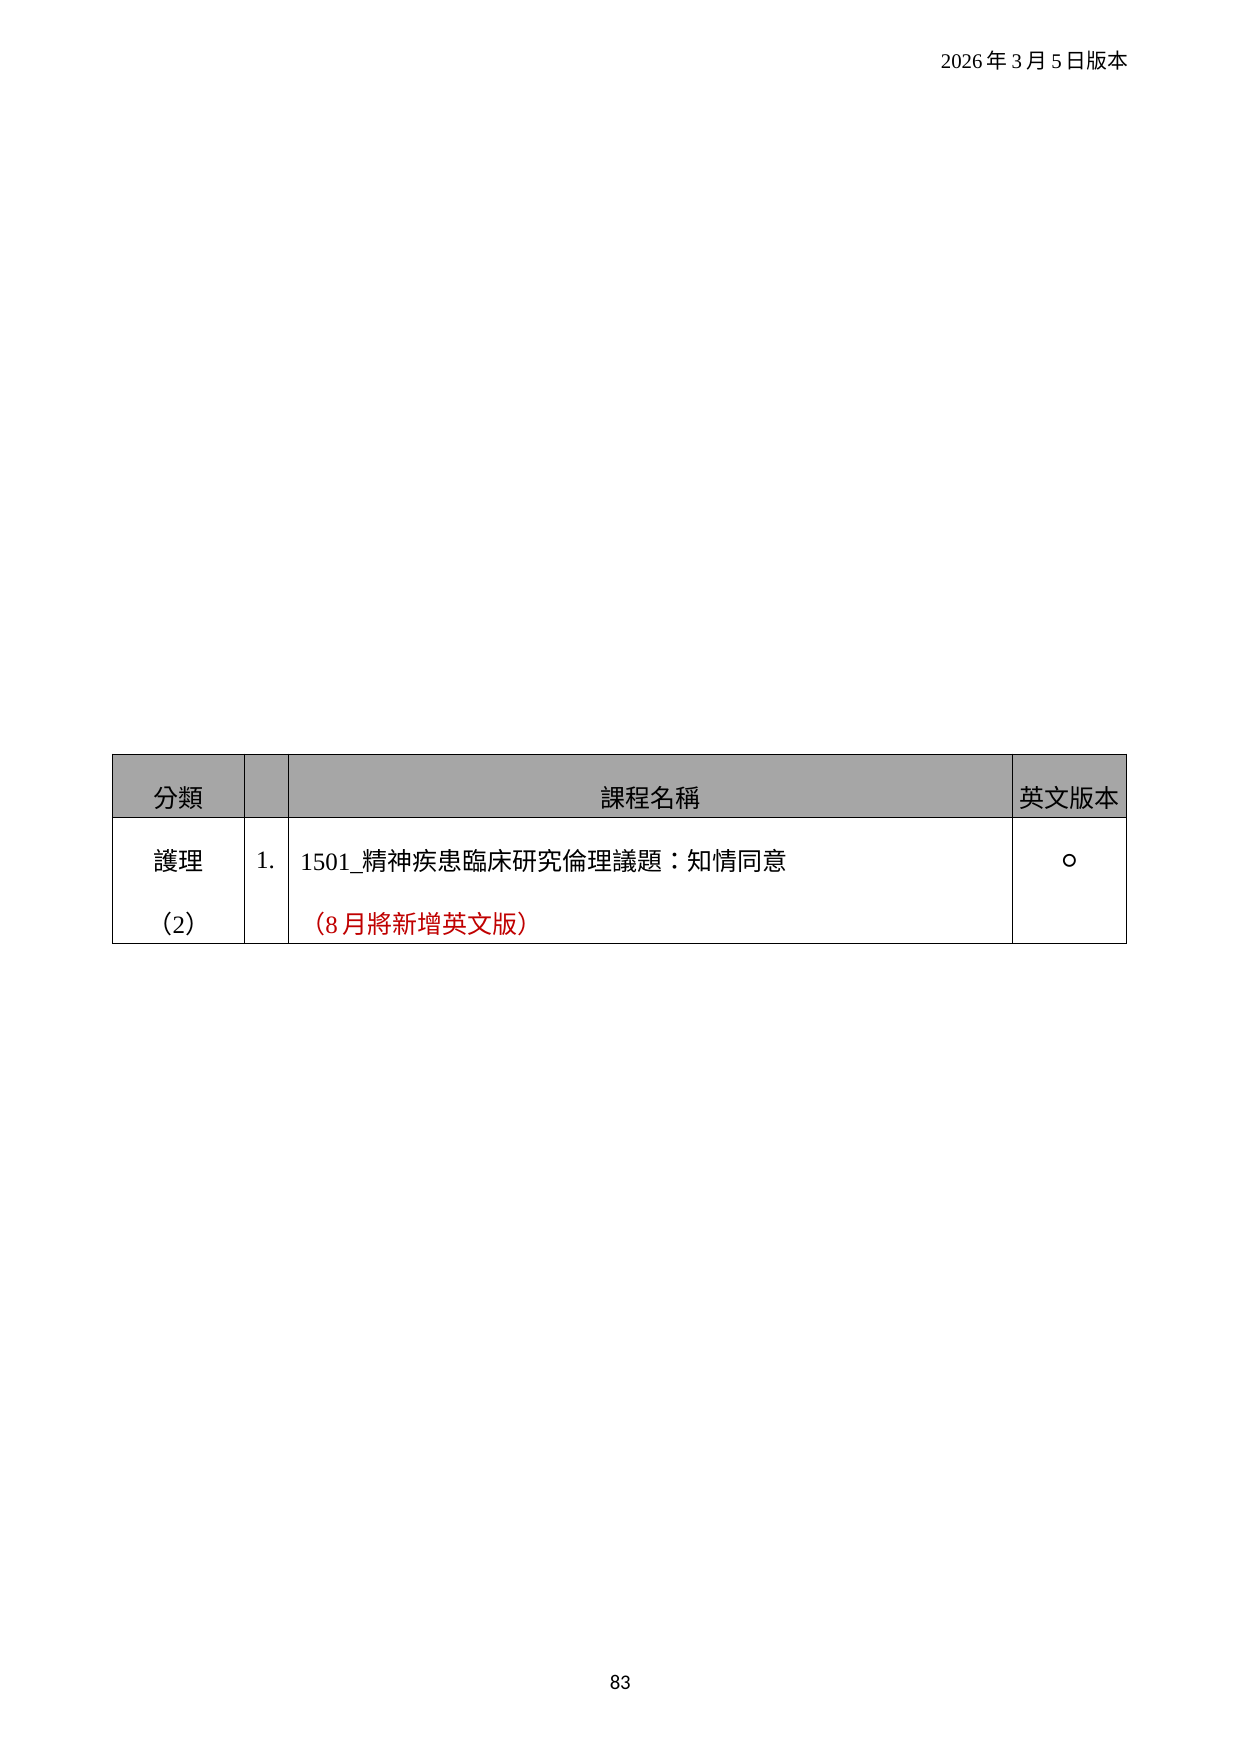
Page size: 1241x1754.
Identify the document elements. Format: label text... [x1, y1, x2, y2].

table_header 分類 [113, 755, 244, 817]
table_cell 1501_精神疾患臨床研究倫理議題：知情同意 （8月將新增英文版） [289, 818, 1012, 943]
table_cell [245, 818, 288, 943]
table_header 英文版本 [1013, 755, 1126, 817]
table_cell ○ [1013, 818, 1126, 943]
table_header [245, 755, 288, 817]
table_header 課程名稱 [289, 755, 1012, 817]
table_cell 護理 （2） [113, 818, 244, 943]
